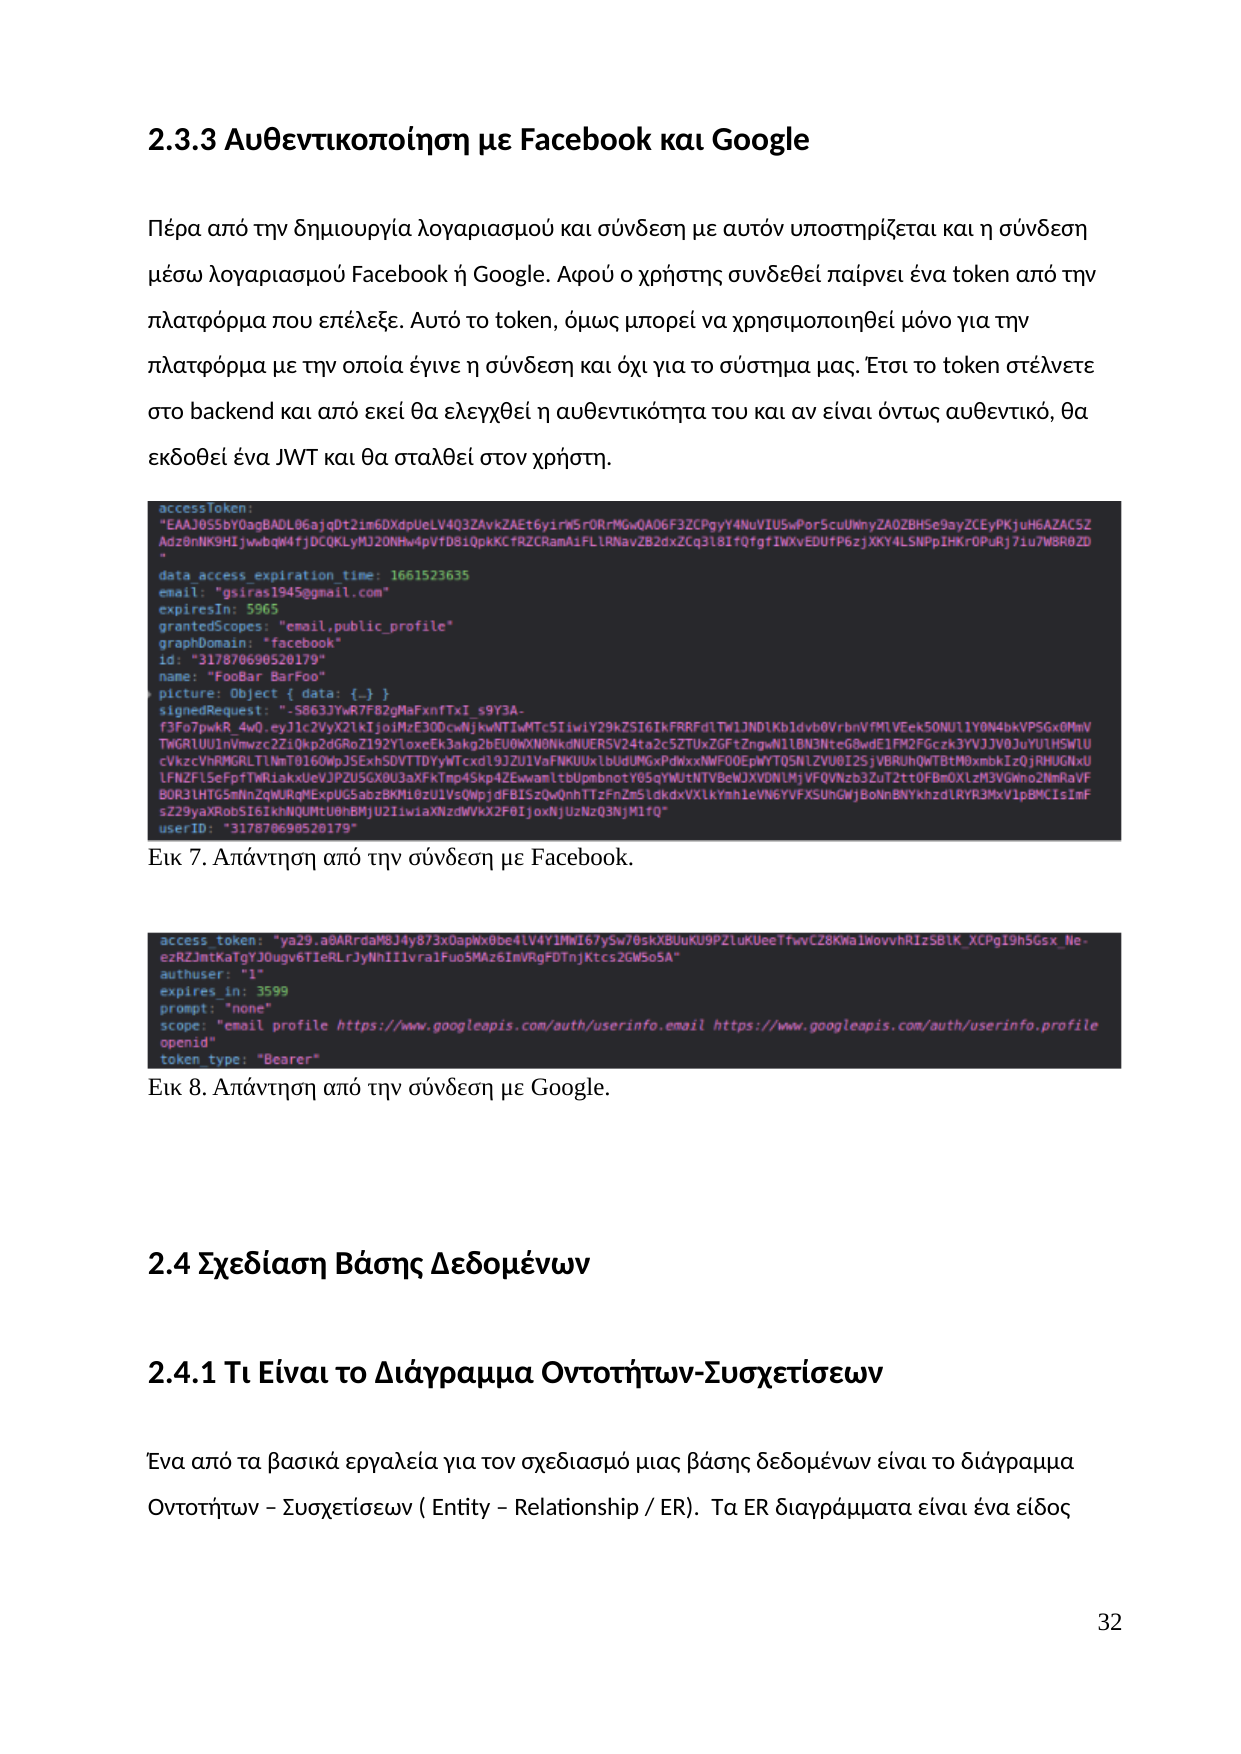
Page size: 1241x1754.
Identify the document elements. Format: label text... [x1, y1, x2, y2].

text Πέρα από την δημιουργία λογαριασμού και σύνδεση με αυτόν υποστηρίζεται και η σύνδεση μέσω λογαριασμού Facebook ή Google. Αφού ο χρήστης συνδεθεί παίρνει ένα token από την πλατφόρμα που επέλεξε. Αυτό το token, όμως μπορεί να χρησιμοποιηθεί μόνο για την πλατφόρμα με την οποία έγινε η σύνδεση και όχι για το σύστημα μας. Έτσι το token στέλνετε στο backend και από εκεί θα ελεγχθεί η αυθεντικότητα του και αν είναι όντως αυθεντικό, θα εκδοθεί ένα JWT και θα σταλθεί στον χρήστη. [148, 212, 1122, 472]
title Εικ 7. Απάντηση από την σύνδεση με Facebook. [148, 842, 1122, 871]
picture [147, 931, 1123, 1072]
picture [147, 501, 1123, 842]
title Εικ 8. Απάντηση από την σύνδεση με Google. [148, 1072, 1122, 1100]
subtitle 2.4 Σχεδίαση Βάσης Δεδομένων [148, 1242, 1122, 1283]
text Ένα από τα βασικά εργαλεία για τον σχεδιασμό μιας βάσης δεδομένων είναι το διάγραμμα Οντοτήτων – Συσχετίσεων ( Entity – Relationship / ER). Τα ER διαγράμματα είναι ένα είδος [148, 1445, 1122, 1521]
subtitle 2.3.3 Αυθεντικοποίηση με Facebook και Google [148, 118, 1122, 159]
subtitle 2.4.1 Τι Είναι το Διάγραμμα Οντοτήτων-Συσχετίσεων [148, 1351, 1122, 1392]
